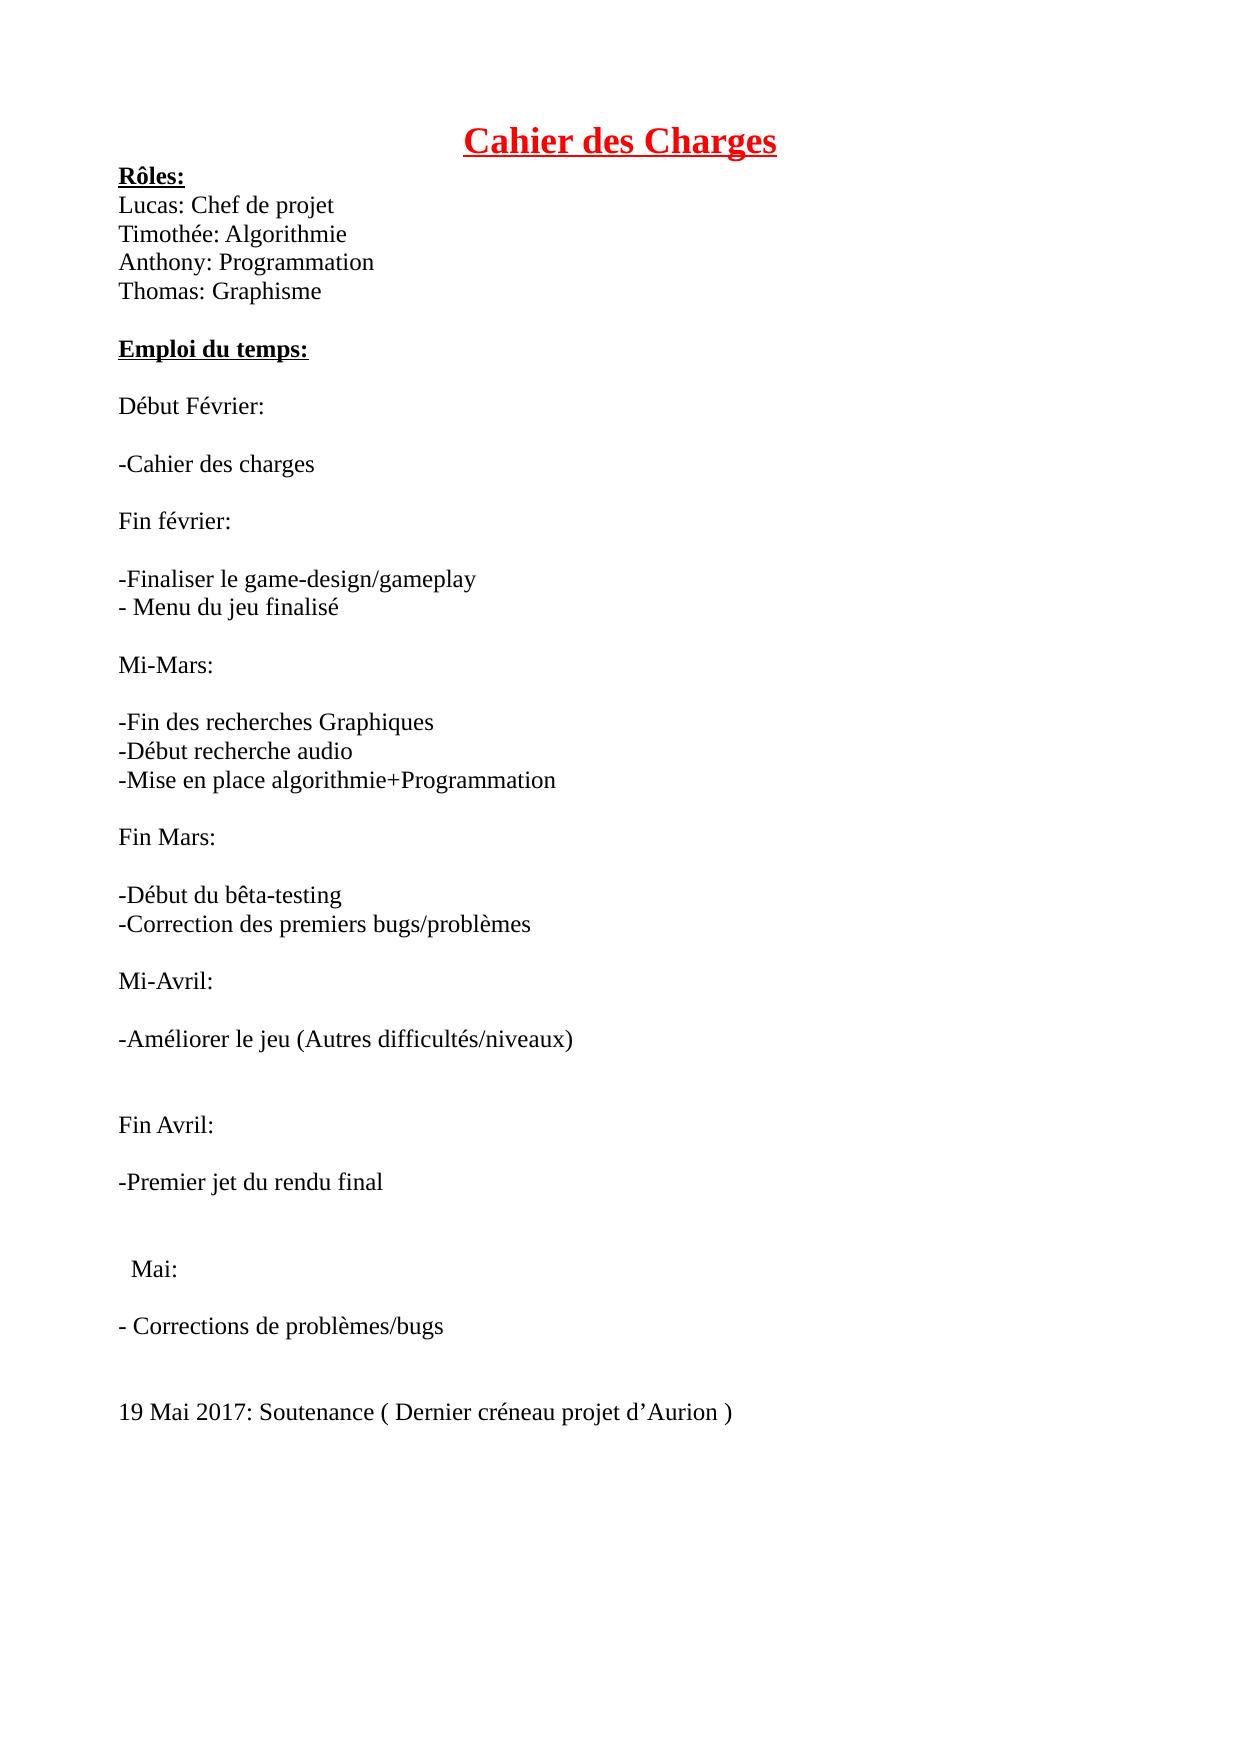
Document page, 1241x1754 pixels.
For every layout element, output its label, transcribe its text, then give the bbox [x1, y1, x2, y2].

text -Premier jet du rendu final [118, 1167, 1122, 1196]
text - Menu du jeu finalisé [118, 592, 1122, 621]
text Emploi du temps: [118, 334, 1122, 362]
text Lucas: Chef de projet [118, 190, 1122, 219]
text Thomas: Graphisme [118, 276, 1122, 305]
text -Finaliser le game-design/gameplay [118, 564, 1122, 592]
text -Début du bêta-testing [118, 880, 1122, 909]
text -Mise en place algorithmie+Programmation [118, 765, 1122, 794]
text -Fin des recherches Graphiques [118, 707, 1122, 736]
text Mi-Avril: [118, 966, 1122, 995]
text Fin Mars: [118, 822, 1122, 851]
text Fin février: [118, 506, 1122, 535]
text Cahier des Charges [118, 118, 1122, 161]
text Début Février: [118, 391, 1122, 420]
text - Corrections de problèmes/bugs [118, 1311, 1122, 1340]
text Rôles: [118, 161, 1122, 190]
text Timothée: Algorithmie [118, 219, 1122, 247]
text Fin Avril: [118, 1110, 1122, 1139]
text -Début recherche audio [118, 736, 1122, 765]
text -Cahier des charges [118, 449, 1122, 477]
text -Correction des premiers bugs/problèmes [118, 909, 1122, 937]
text Mai: [118, 1254, 1122, 1282]
text -Améliorer le jeu (Autres difficultés/niveaux) [118, 1024, 1122, 1052]
text Mi-Mars: [118, 650, 1122, 679]
text Anthony: Programmation [118, 247, 1122, 276]
text 19 Mai 2017: Soutenance ( Dernier créneau projet d’Aurion ) [118, 1397, 1122, 1426]
